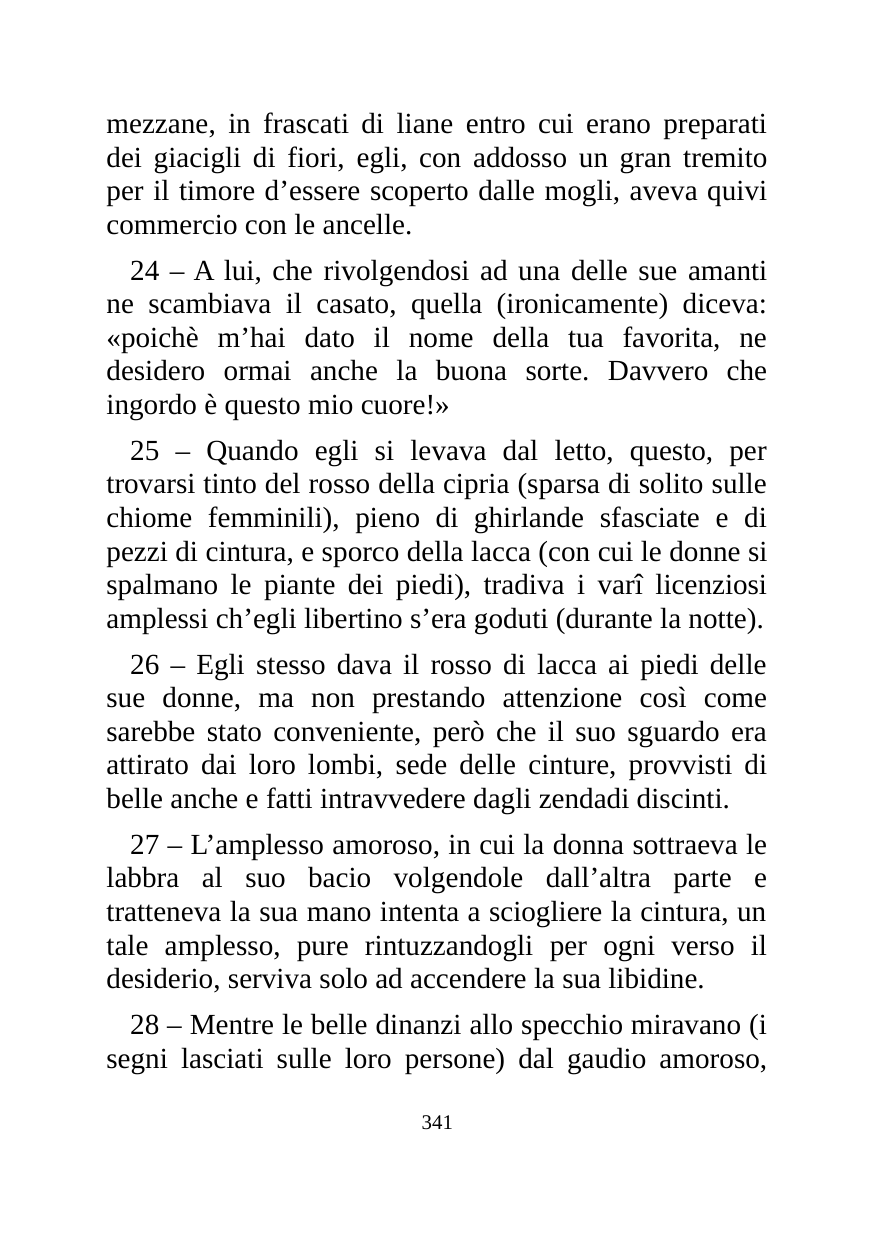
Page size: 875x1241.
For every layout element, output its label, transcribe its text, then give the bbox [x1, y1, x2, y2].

text 26 – Egli stesso dava il rosso di lacca ai piedi delle sue donne, ma non prestando attenzione così come sarebbe stato conveniente, però che il suo sguardo era attirato dai loro lombi, sede delle cinture, provvisti di belle anche e fatti intravvedere dagli zendadi discinti. [106, 647, 768, 814]
text 25 – Quando egli si levava dal letto, questo, per trovarsi tinto del rosso della cipria (sparsa di solito sulle chiome femminili), pieno di ghirlande sfasciate e di pezzi di cintura, e sporco della lacca (con cui le donne si spalmano le piante dei piedi), tradiva i varî licenziosi amplessi ch’egli libertino s’era goduti (durante la notte). [106, 433, 768, 634]
text 28 – Mentre le belle dinanzi allo specchio miravano (i segni lasciati sulle loro persone) dal gaudio amoroso, [106, 1007, 768, 1074]
text mezzane, in frascati di liane entro cui erano preparati dei giacigli di fiori, egli, con addosso un gran tremito per il timore d’essere scoperto dalle mogli, aveva quivi commercio con le ancelle. [106, 106, 768, 240]
text 27 – L’amplesso amoroso, in cui la donna sottraeva le labbra al suo bacio volgendole dall’altra parte e tratteneva la sua mano intenta a sciogliere la cintura, un tale amplesso, pure rintuzzandogli per ogni verso il desiderio, serviva solo ad accendere la sua libidine. [106, 827, 768, 995]
text 24 – A lui, che rivolgendosi ad una delle sue amanti ne scambiava il casato, quella (ironicamente) diceva: «poichè m’hai dato il nome della tua favorita, ne desidero ormai anche la buona sorte. Davvero che ingordo è questo mio cuore!» [106, 253, 768, 421]
